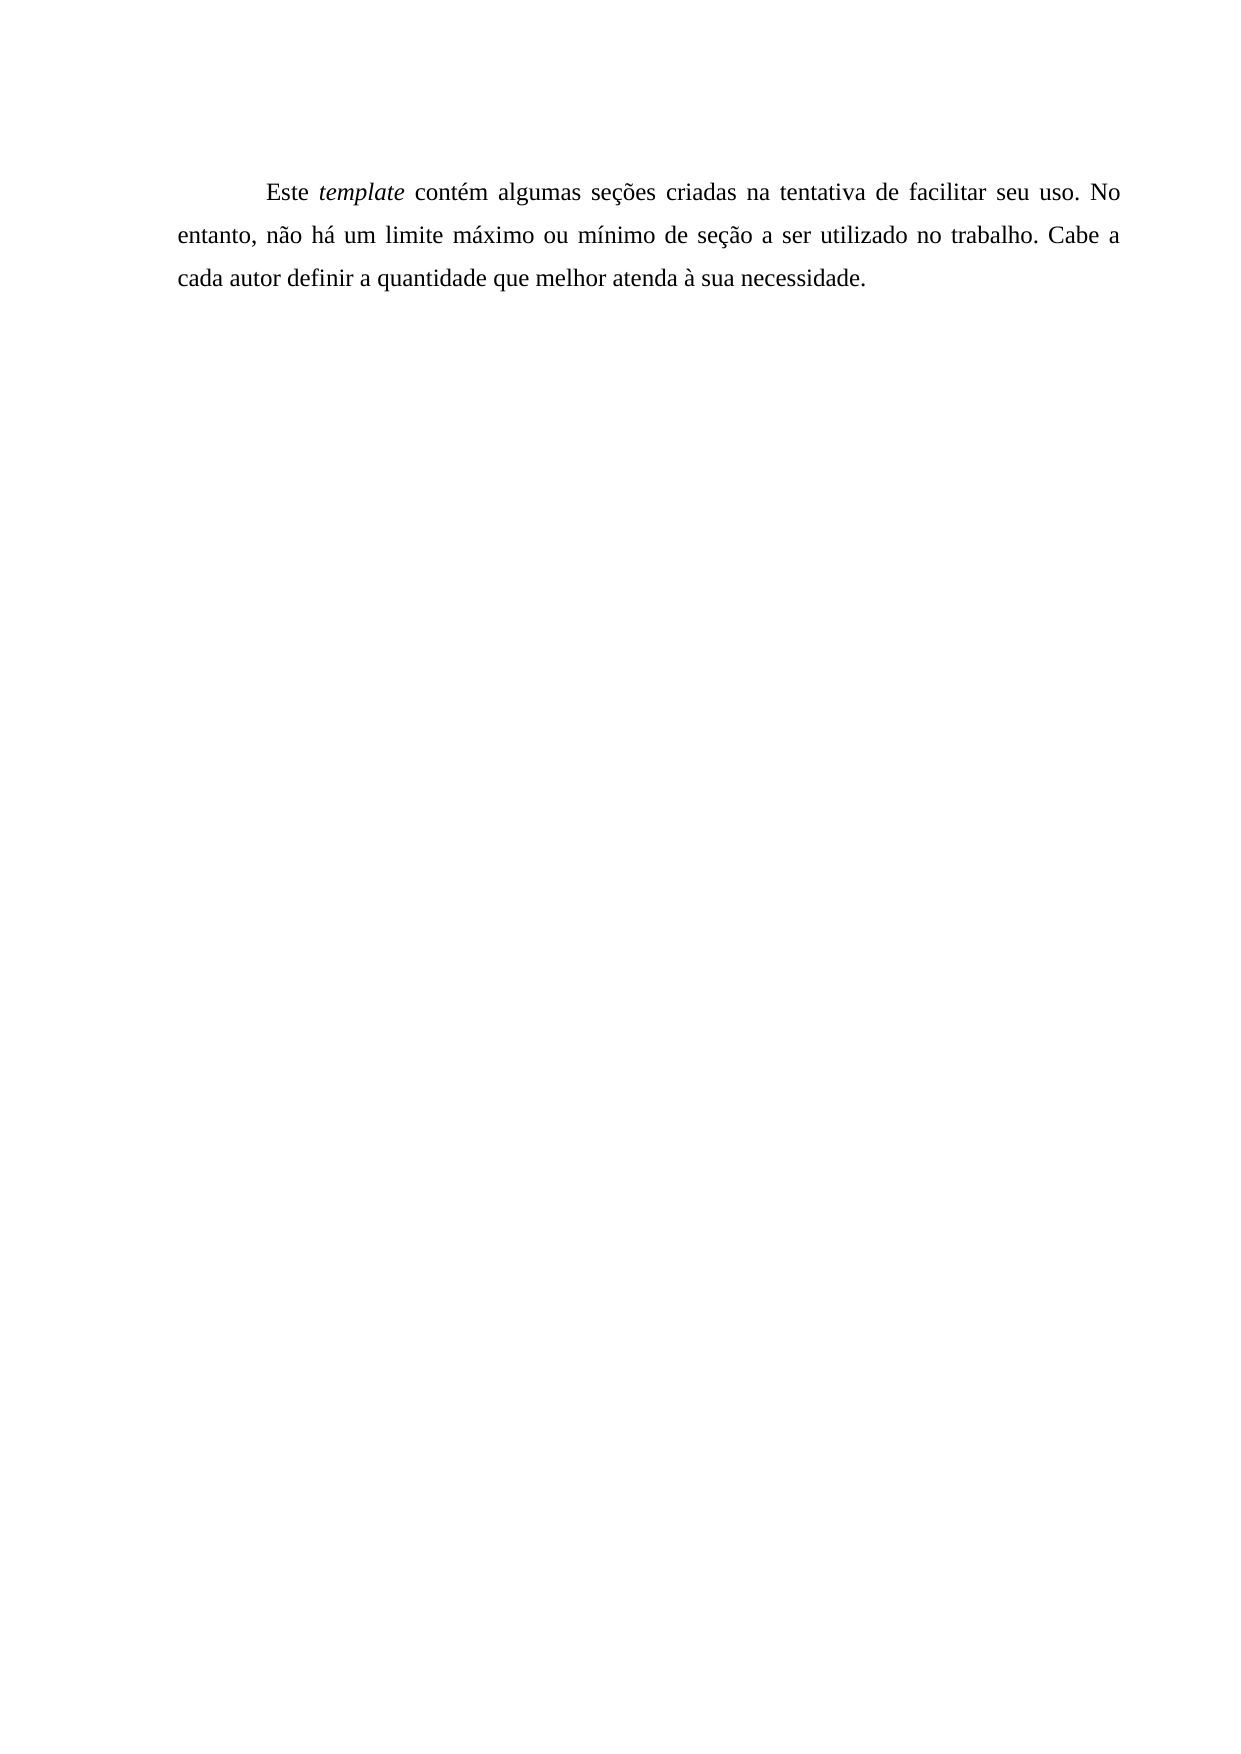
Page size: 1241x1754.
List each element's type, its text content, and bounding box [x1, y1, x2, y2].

text Este template contém algumas seções criadas na tentativa de facilitar seu uso. No entanto, não há um limite máximo ou mínimo de seção a ser utilizado no trabalho. Cabe a cada autor definir a quantidade que melhor atenda à sua necessidade. [177, 177, 1122, 292]
